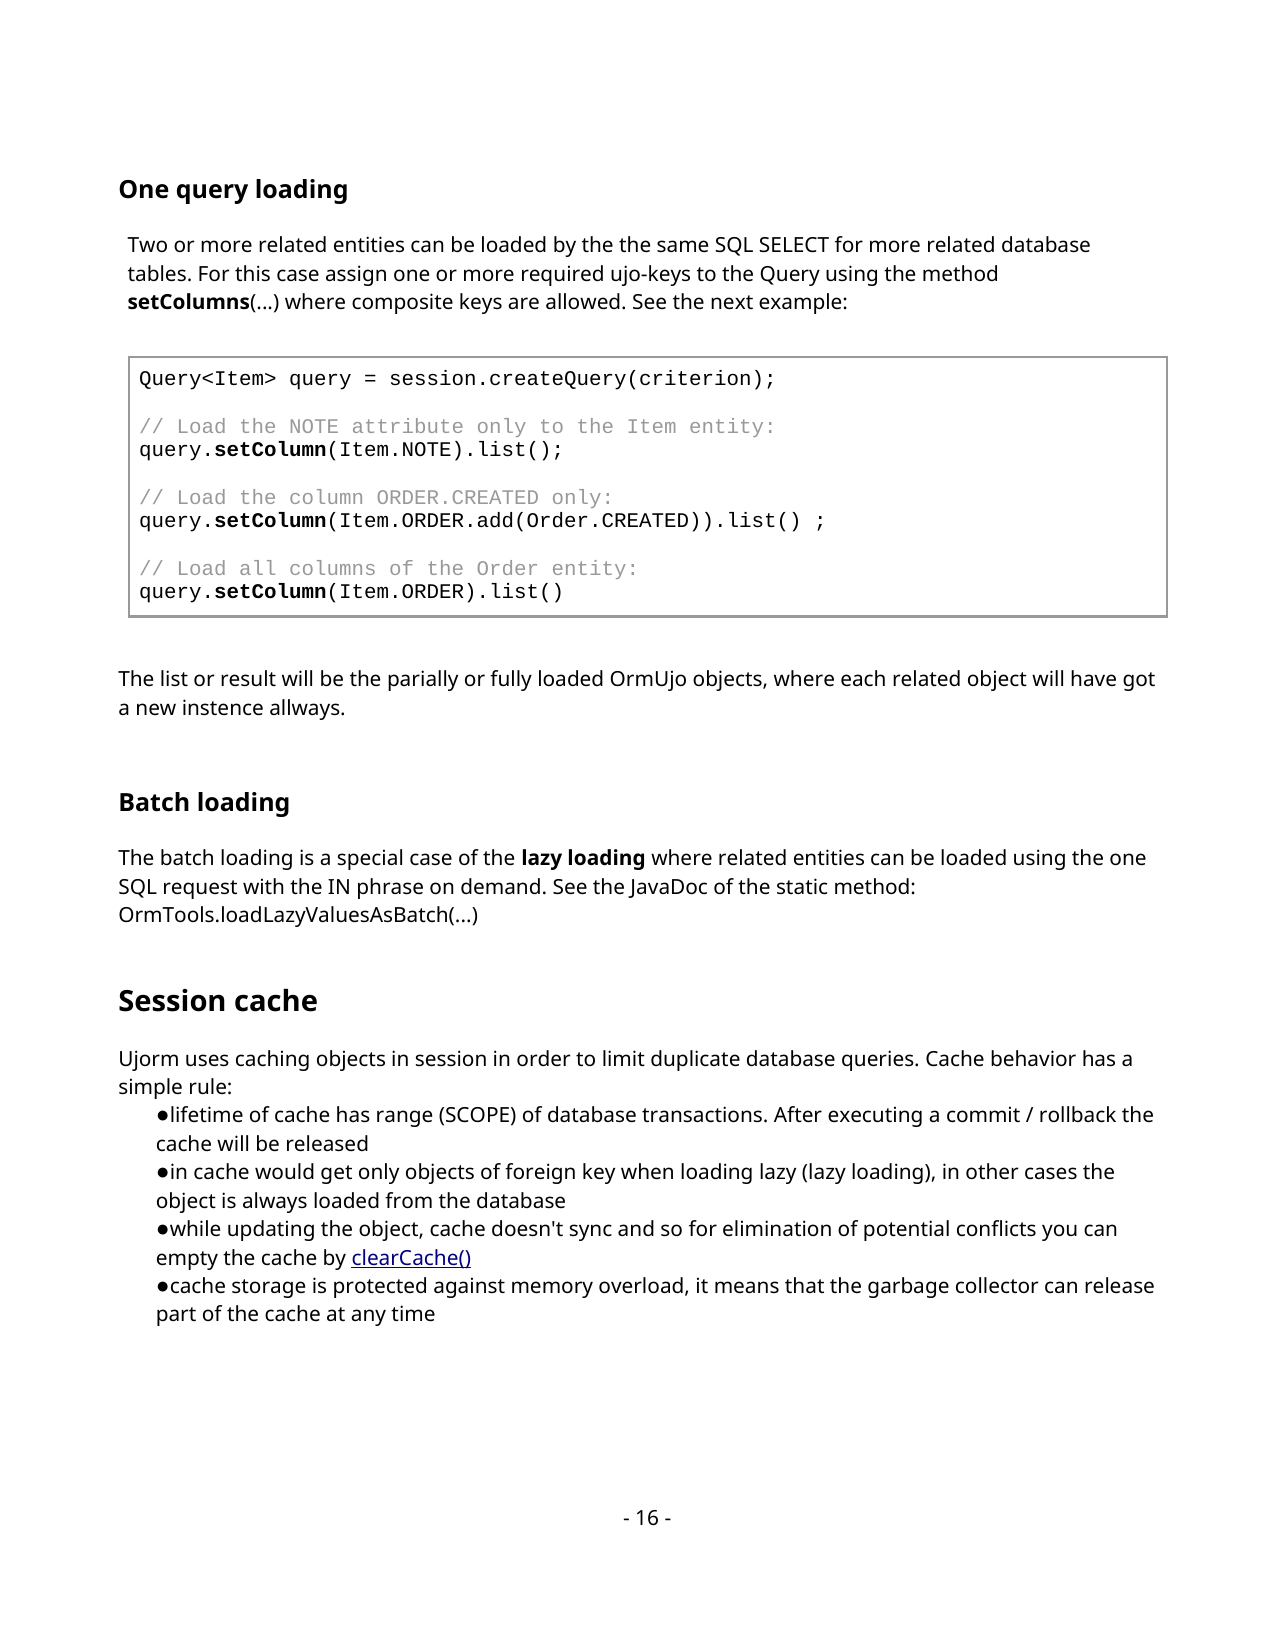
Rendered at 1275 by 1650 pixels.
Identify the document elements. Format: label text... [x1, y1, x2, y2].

list lifetime of cache has range (SCOPE) of database transactions. After executing a commit / rollback the cache will be released [118, 1101, 1157, 1157]
list while updating the object, cache doesn't sync and so for elimination of potential conflicts you can empty the cache by clearCache() [118, 1214, 1157, 1271]
table_header Query<Item> query = session.createQuery(criterion); // Load the NOTE attribute only to the Item entity: query.setColumn(Item.NOTE).list(); // Load the column ORDER.CREATED only: query.setColumn(Item.ORDER.add(Order.CREATED)).list() ; // Load all columns of the Order entity: query.setColumn(Item.ORDER).list() [130, 358, 1166, 615]
text Two or more related entities can be loaded by the the same SQL SELECT for more related database tables. For this case assign one or more required ujo-keys to the Query using the method setColumns(...) where composite keys are allowed. See the next example: [127, 231, 1147, 316]
text The list or result will be the parially or fully loaded OrmUjo objects, where each related object will have got a new instence allways. [118, 664, 1157, 721]
text The batch loading is a special case of the lazy loading where related entities can be loaded using the one SQL request with the IN phrase on demand. See the JavaDoc of the static method: [118, 843, 1157, 900]
subtitle One query loading [118, 172, 1157, 206]
subtitle Batch loading [118, 784, 1157, 818]
list cache storage is protected against memory overload, it means that the garbage collector can release part of the cache at any time [118, 1271, 1157, 1328]
text Ujorm uses caching objects in session in order to limit duplicate database queries. Cache behavior has a simple rule: [118, 1044, 1157, 1101]
list in cache would get only objects of foreign key when loading lazy (lazy loading), in other cases the object is always loaded from the database [118, 1157, 1157, 1214]
subtitle Session cache [118, 981, 1157, 1020]
text OrmTools.loadLazyValuesAsBatch(...) [118, 900, 1157, 929]
